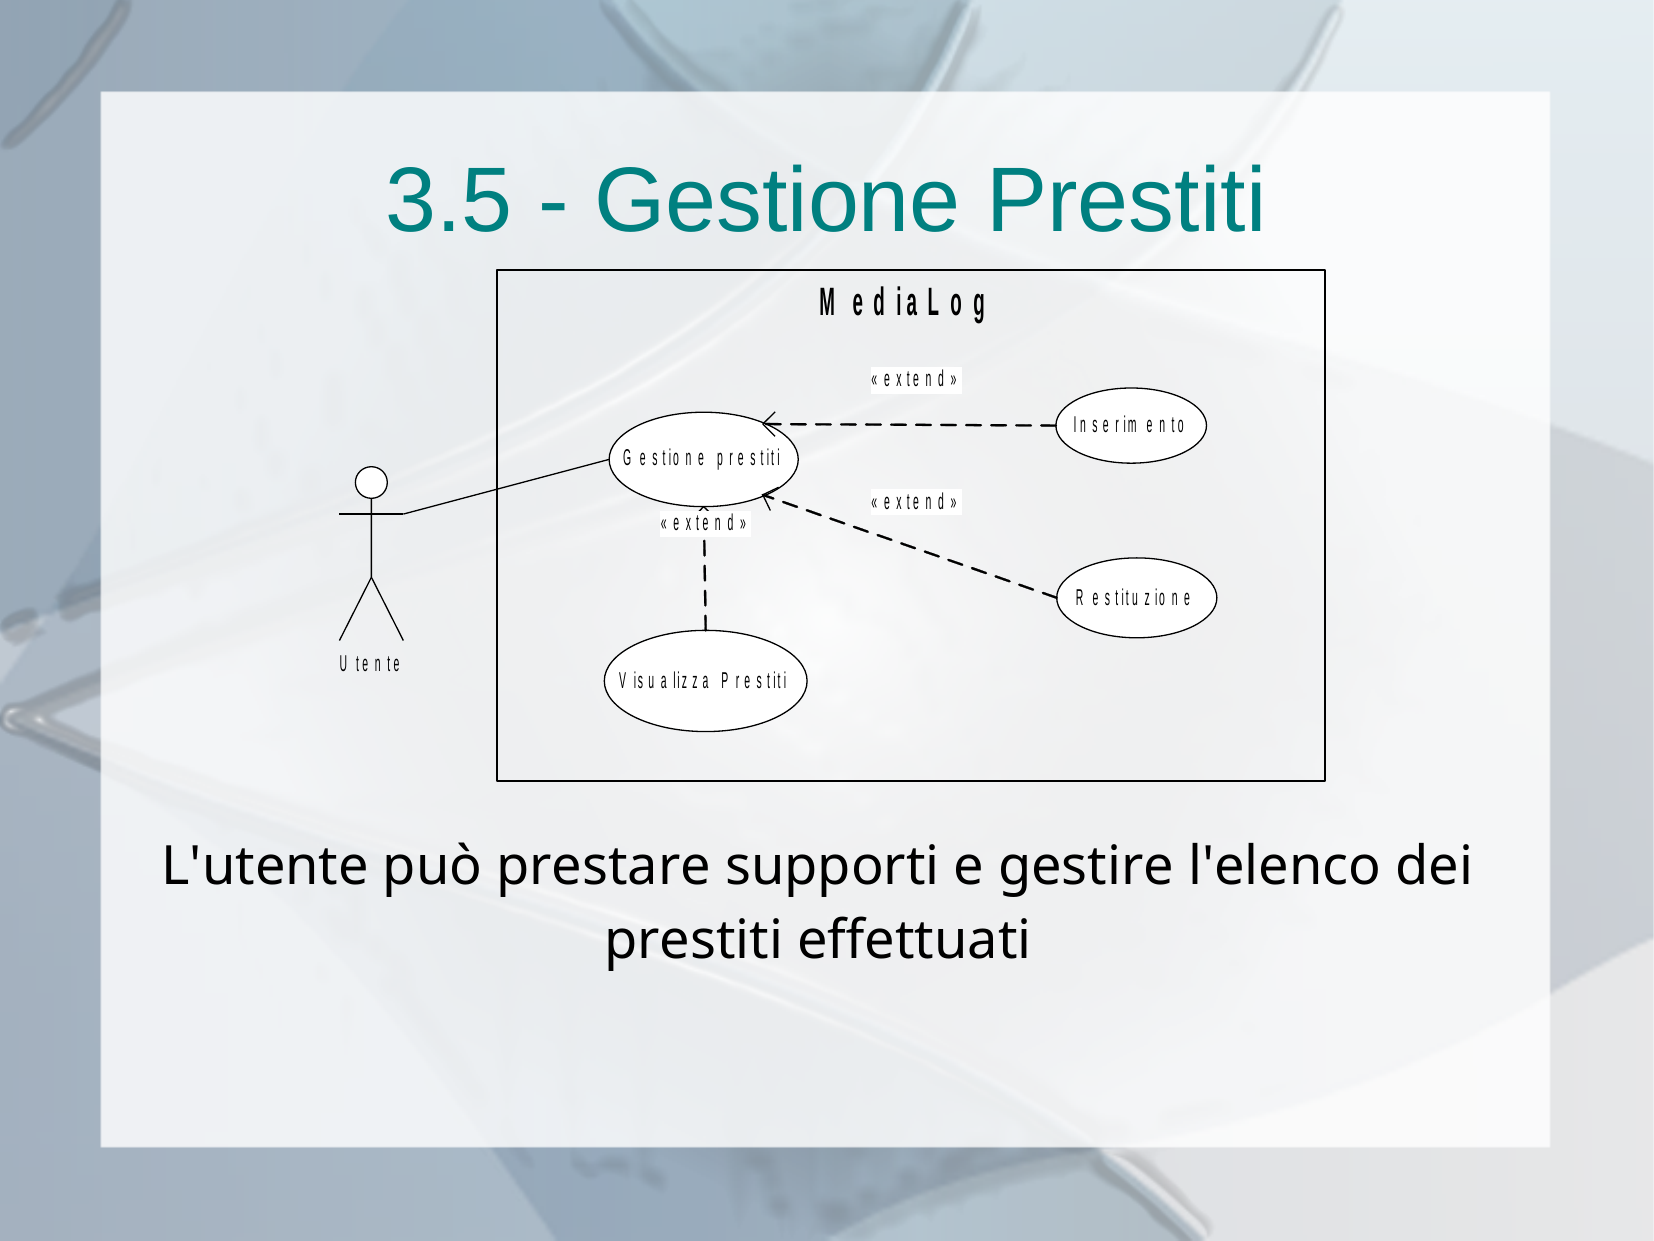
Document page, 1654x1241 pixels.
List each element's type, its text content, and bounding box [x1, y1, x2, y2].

picture [0, 0, 1654, 1241]
title 3.5 - Gestione Prestiti [118, 104, 1536, 297]
list L'utente può prestare supporti e gestire l'elenco dei prestiti effettuati [147, 826, 1489, 1093]
